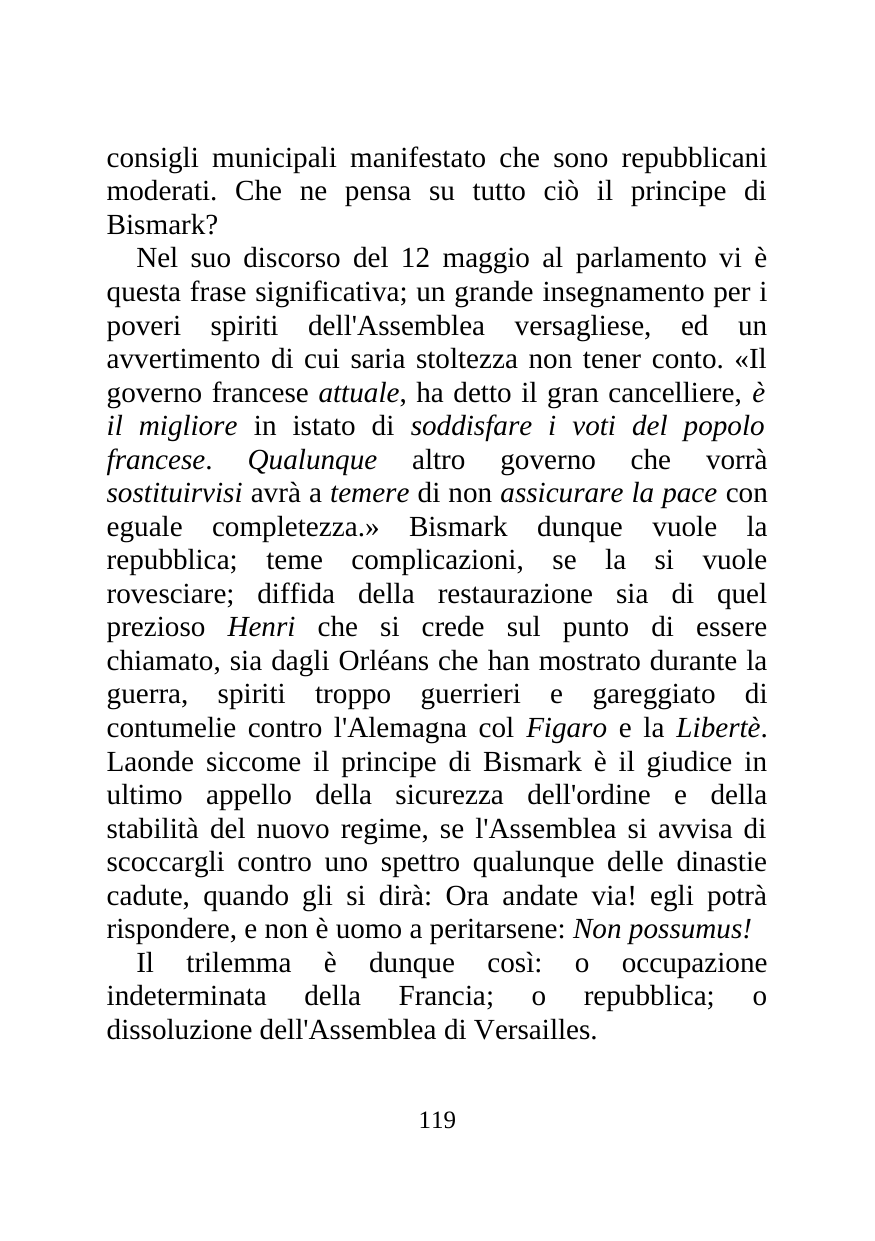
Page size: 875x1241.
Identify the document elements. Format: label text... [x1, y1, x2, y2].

text Nel suo discorso del 12 maggio al parlamento vi è questa frase significativa; un grande insegnamento per i poveri spiriti dell'Assemblea versagliese, ed un avvertimento di cui saria stoltezza non tener conto. «Il governo francese attuale, ha detto il gran cancelliere, è il migliore in istato di soddisfare i voti del popolo francese. Qualunque altro governo che vorrà sostituirvisi avrà a temere di non assicurare la pace con eguale completezza.» Bismark dunque vuole la repubblica; teme complicazioni, se la si vuole rovesciare; diffida della restaurazione sia di quel prezioso Henri che si crede sul punto di essere chiamato, sia dagli Orléans che han mostrato durante la guerra, spiriti troppo guerrieri e gareggiato di contumelie contro l'Alemagna col Figaro e la Libertè. Laonde siccome il principe di Bismark è il giudice in ultimo appello della sicurezza dell'ordine e della stabilità del nuovo regime, se l'Assemblea si avvisa di scoccargli contro uno spettro qualunque delle dinastie cadute, quando gli si dirà: Ora andate via! egli potrà rispondere, e non è uomo a peritarsene: Non possumus! [106, 241, 768, 945]
text consigli municipali manifestato che sono repubblicani moderati. Che ne pensa su tutto ciò il principe di Bismark? [106, 140, 768, 241]
text Il trilemma è dunque così: o occupazione indeterminata della Francia; o repubblica; o dissoluzione dell'Assemblea di Versailles. [106, 945, 768, 1046]
